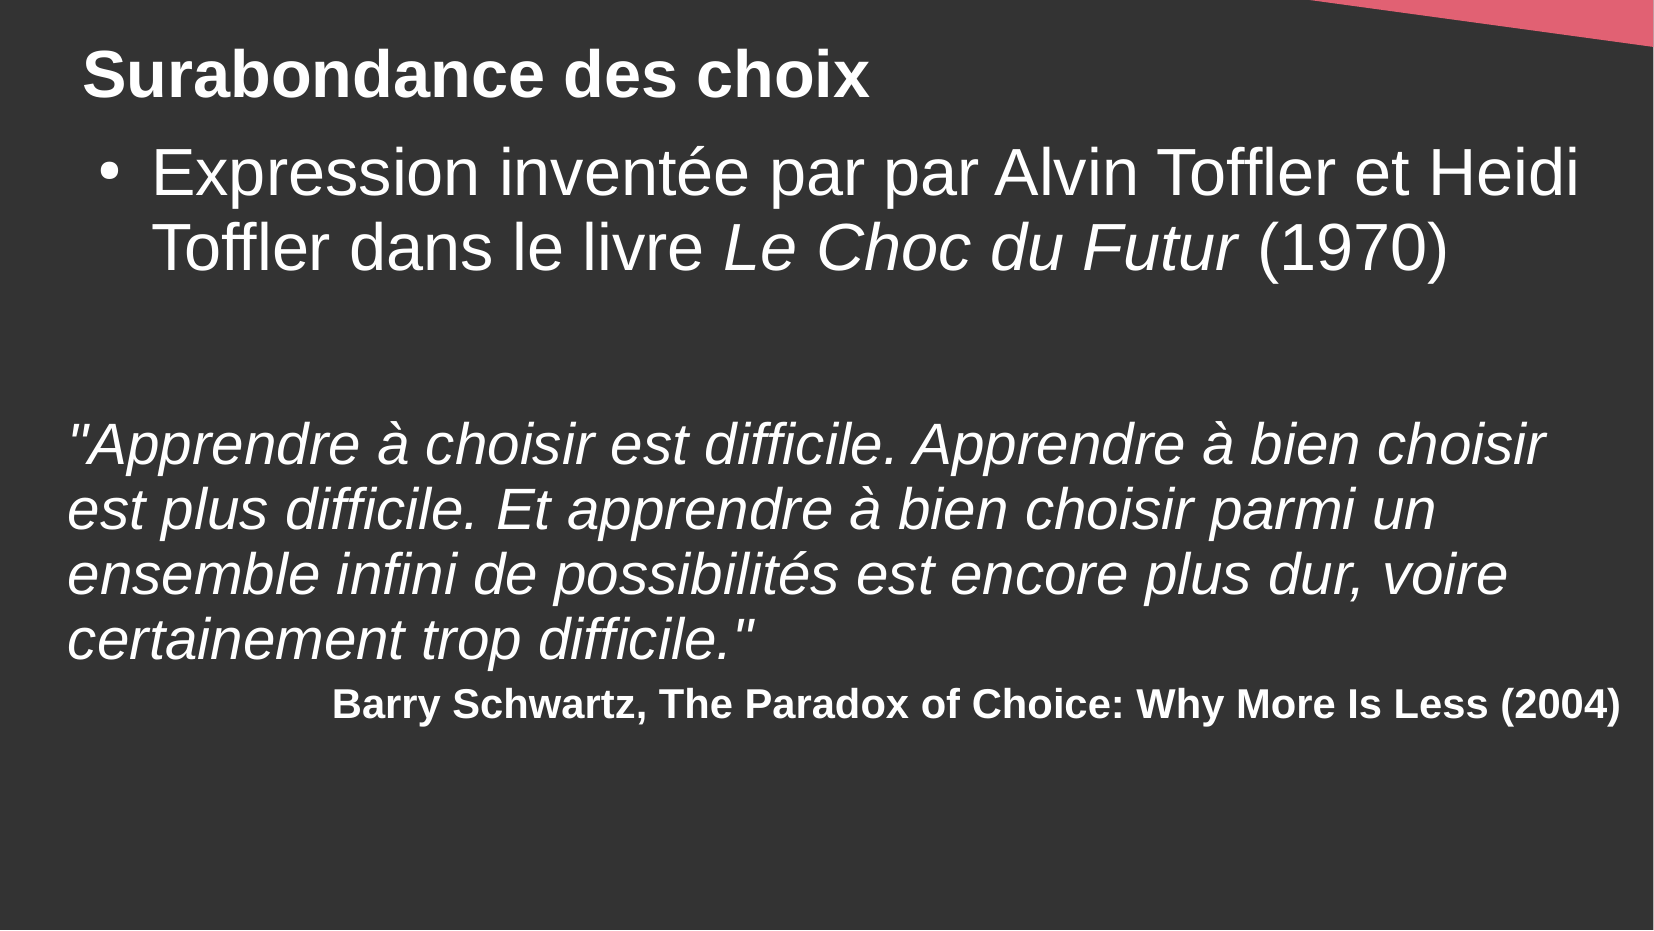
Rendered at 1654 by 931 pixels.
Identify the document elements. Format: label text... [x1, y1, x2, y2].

title Surabondance des choix [82, 37, 1453, 112]
list Expression inventée par par Alvin Toffler et Heidi Toffler dans le livre Le Choc du Futur (1970) [80, 134, 1620, 296]
title Barry Schwartz, The Paradox of Choice: Why More Is Less (2004) [31, 680, 1622, 739]
text_box [1309, 0, 1654, 48]
text_box "Apprendre à choisir est difficile. Apprendre à bien choisir est plus difficile. Et apprendre à bien choisir parmi un ensemble infini de possibilités est encore plus dur, voire certainement trop difficile." [53, 404, 1601, 680]
